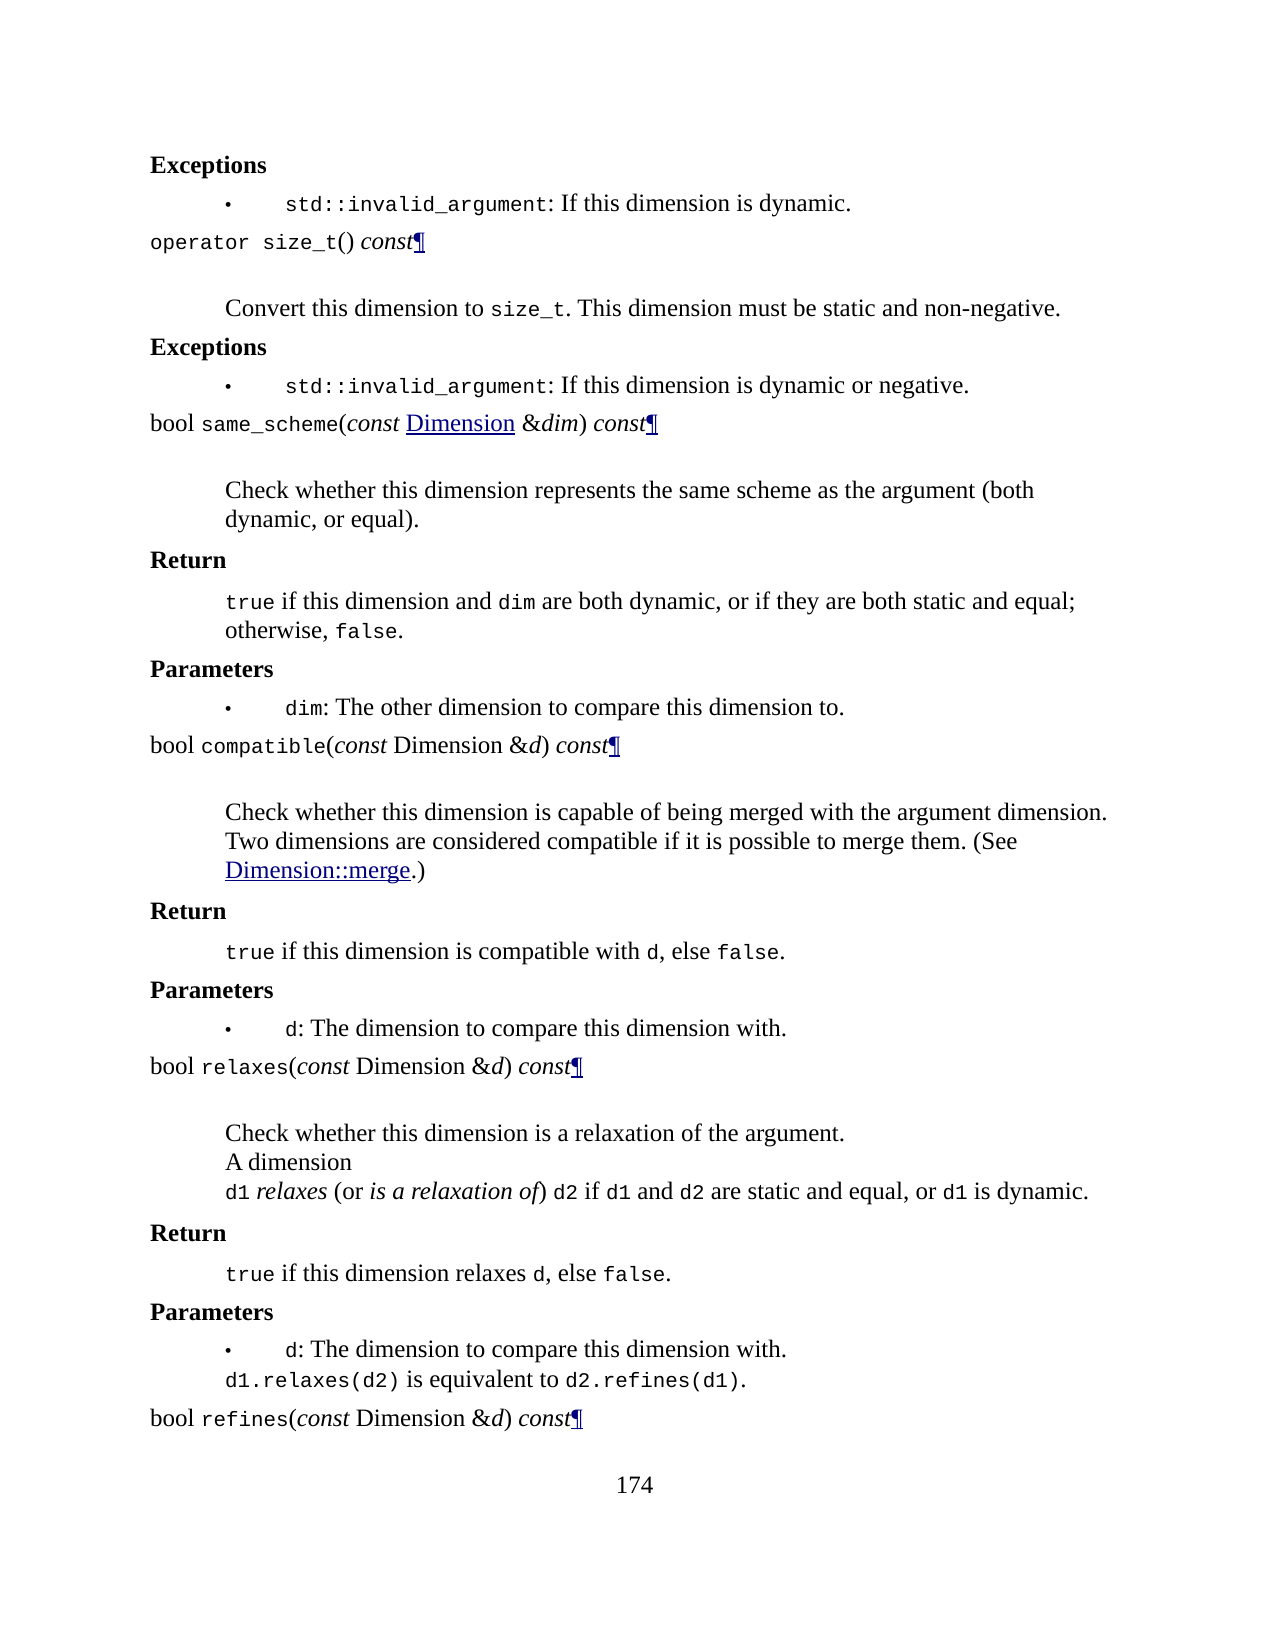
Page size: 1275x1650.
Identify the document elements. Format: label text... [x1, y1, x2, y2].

text true if this dimension and dim are both dynamic, or if they are both static and equal; otherwise, false. [225, 586, 1125, 645]
text bool compatible(const Dimension &d) const¶ [150, 730, 1125, 788]
list dim: The other dimension to compare this dimension to. [225, 692, 1125, 721]
text d1 relaxes (or is a relaxation of) d2 if d1 and d2 are static and equal, or d1 is dynamic. [225, 1176, 1125, 1206]
text true if this dimension is compatible with d, else false. [225, 936, 1125, 966]
text Parameters [150, 975, 1125, 1004]
text d1.relaxes(d2) is equivalent to d2.refines(d1). [225, 1364, 1125, 1394]
text bool same_scheme(const Dimension &dim) const¶ [150, 408, 1125, 467]
text operator size_t() const¶ [150, 226, 1125, 284]
text Return [150, 545, 1125, 574]
text A dimension [225, 1147, 1125, 1176]
list std::invalid_argument: If this dimension is dynamic or negative. [225, 370, 1125, 399]
text Check whether this dimension represents the same scheme as the argument (both dynamic, or equal). [225, 476, 1125, 533]
text Exceptions [150, 332, 1125, 361]
text Convert this dimension to size_t. This dimension must be static and non-negative. [225, 293, 1125, 323]
list std::invalid_argument: If this dimension is dynamic. [225, 188, 1125, 217]
text Two dimensions are considered compatible if it is possible to merge them. (See [225, 826, 1125, 855]
list d: The dimension to compare this dimension with. [225, 1013, 1125, 1042]
text Parameters [150, 1297, 1125, 1326]
text Dimension::merge.) [225, 855, 1125, 884]
text Return [150, 1218, 1125, 1246]
text bool refines(const Dimension &d) const¶ [150, 1403, 1125, 1432]
list d: The dimension to compare this dimension with. [225, 1334, 1125, 1364]
text Parameters [150, 654, 1125, 683]
text Check whether this dimension is a relaxation of the argument. [225, 1118, 1125, 1147]
text Return [150, 896, 1125, 924]
text Check whether this dimension is capable of being merged with the argument dimension. [225, 797, 1125, 826]
text bool relaxes(const Dimension &d) const¶ [150, 1051, 1125, 1109]
text Exceptions [150, 150, 1125, 179]
text true if this dimension relaxes d, else false. [225, 1258, 1125, 1288]
